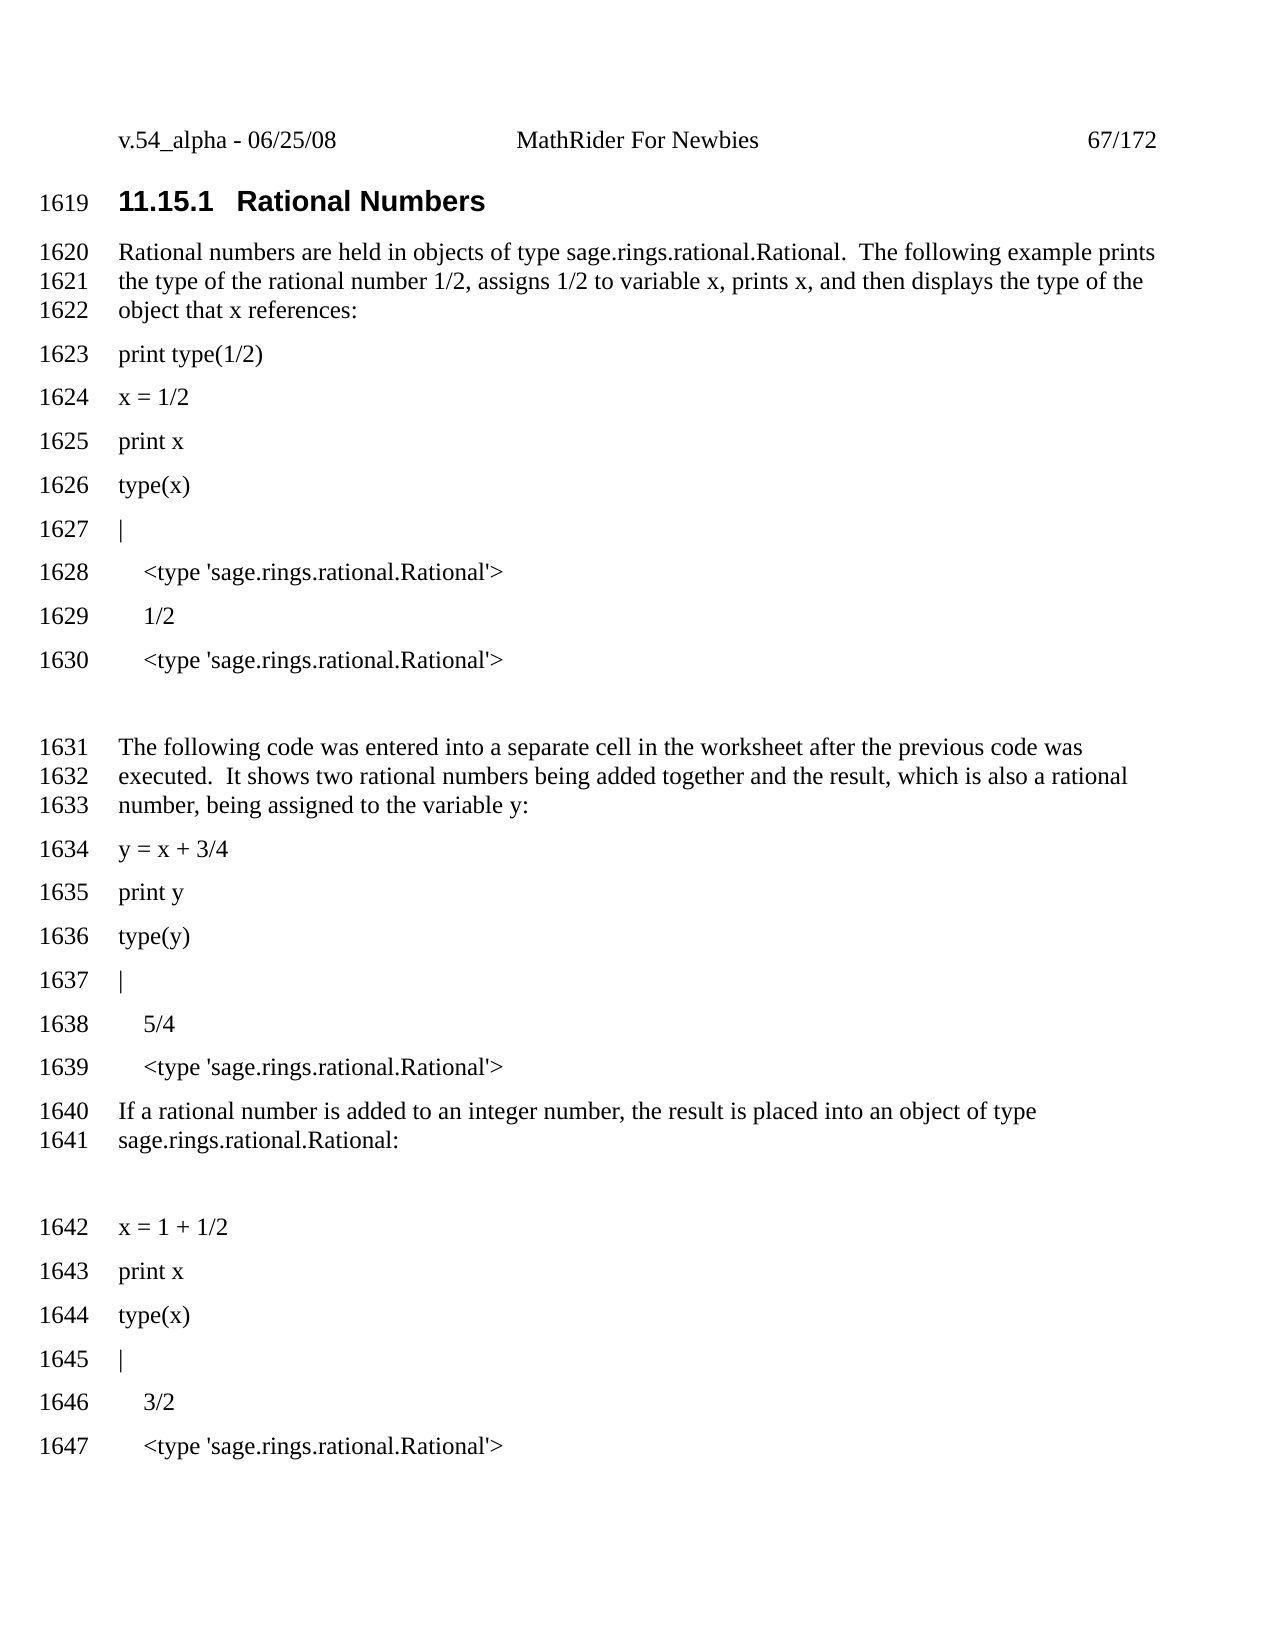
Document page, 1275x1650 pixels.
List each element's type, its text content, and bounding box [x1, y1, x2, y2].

text print x [118, 1256, 1157, 1285]
text | [118, 1344, 1157, 1372]
text y = x + 3/4 [118, 834, 1157, 862]
text | [118, 514, 1157, 542]
subtitle Rational Numbers [118, 184, 1157, 217]
text 5/4 [118, 1009, 1157, 1037]
text <type 'sage.rings.rational.Rational'> [118, 557, 1157, 586]
text If a rational number is added to an integer number, the result is placed into an object of type sage.rings.rational.Rational: [118, 1096, 1157, 1154]
text <type 'sage.rings.rational.Rational'> [118, 645, 1157, 674]
text print x [118, 426, 1157, 455]
text x = 1 + 1/2 [118, 1212, 1157, 1241]
text <type 'sage.rings.rational.Rational'> [118, 1431, 1157, 1460]
text 3/2 [118, 1387, 1157, 1416]
text type(x) [118, 470, 1157, 499]
text | [118, 965, 1157, 994]
text type(x) [118, 1300, 1157, 1329]
text 1/2 [118, 601, 1157, 630]
text type(y) [118, 921, 1157, 950]
text print type(1/2) [118, 339, 1157, 367]
text print y [118, 877, 1157, 906]
text x = 1/2 [118, 382, 1157, 411]
text Rational numbers are held in objects of type sage.rings.rational.Rational. The following example prints the type of the rational number 1/2, assigns 1/2 to variable x, prints x, and then displays the type of the object that x references: [118, 237, 1157, 324]
text The following code was entered into a separate cell in the worksheet after the previous code was executed. It shows two rational numbers being added together and the result, which is also a rational number, being assigned to the variable y: [118, 732, 1157, 819]
text <type 'sage.rings.rational.Rational'> [118, 1052, 1157, 1081]
